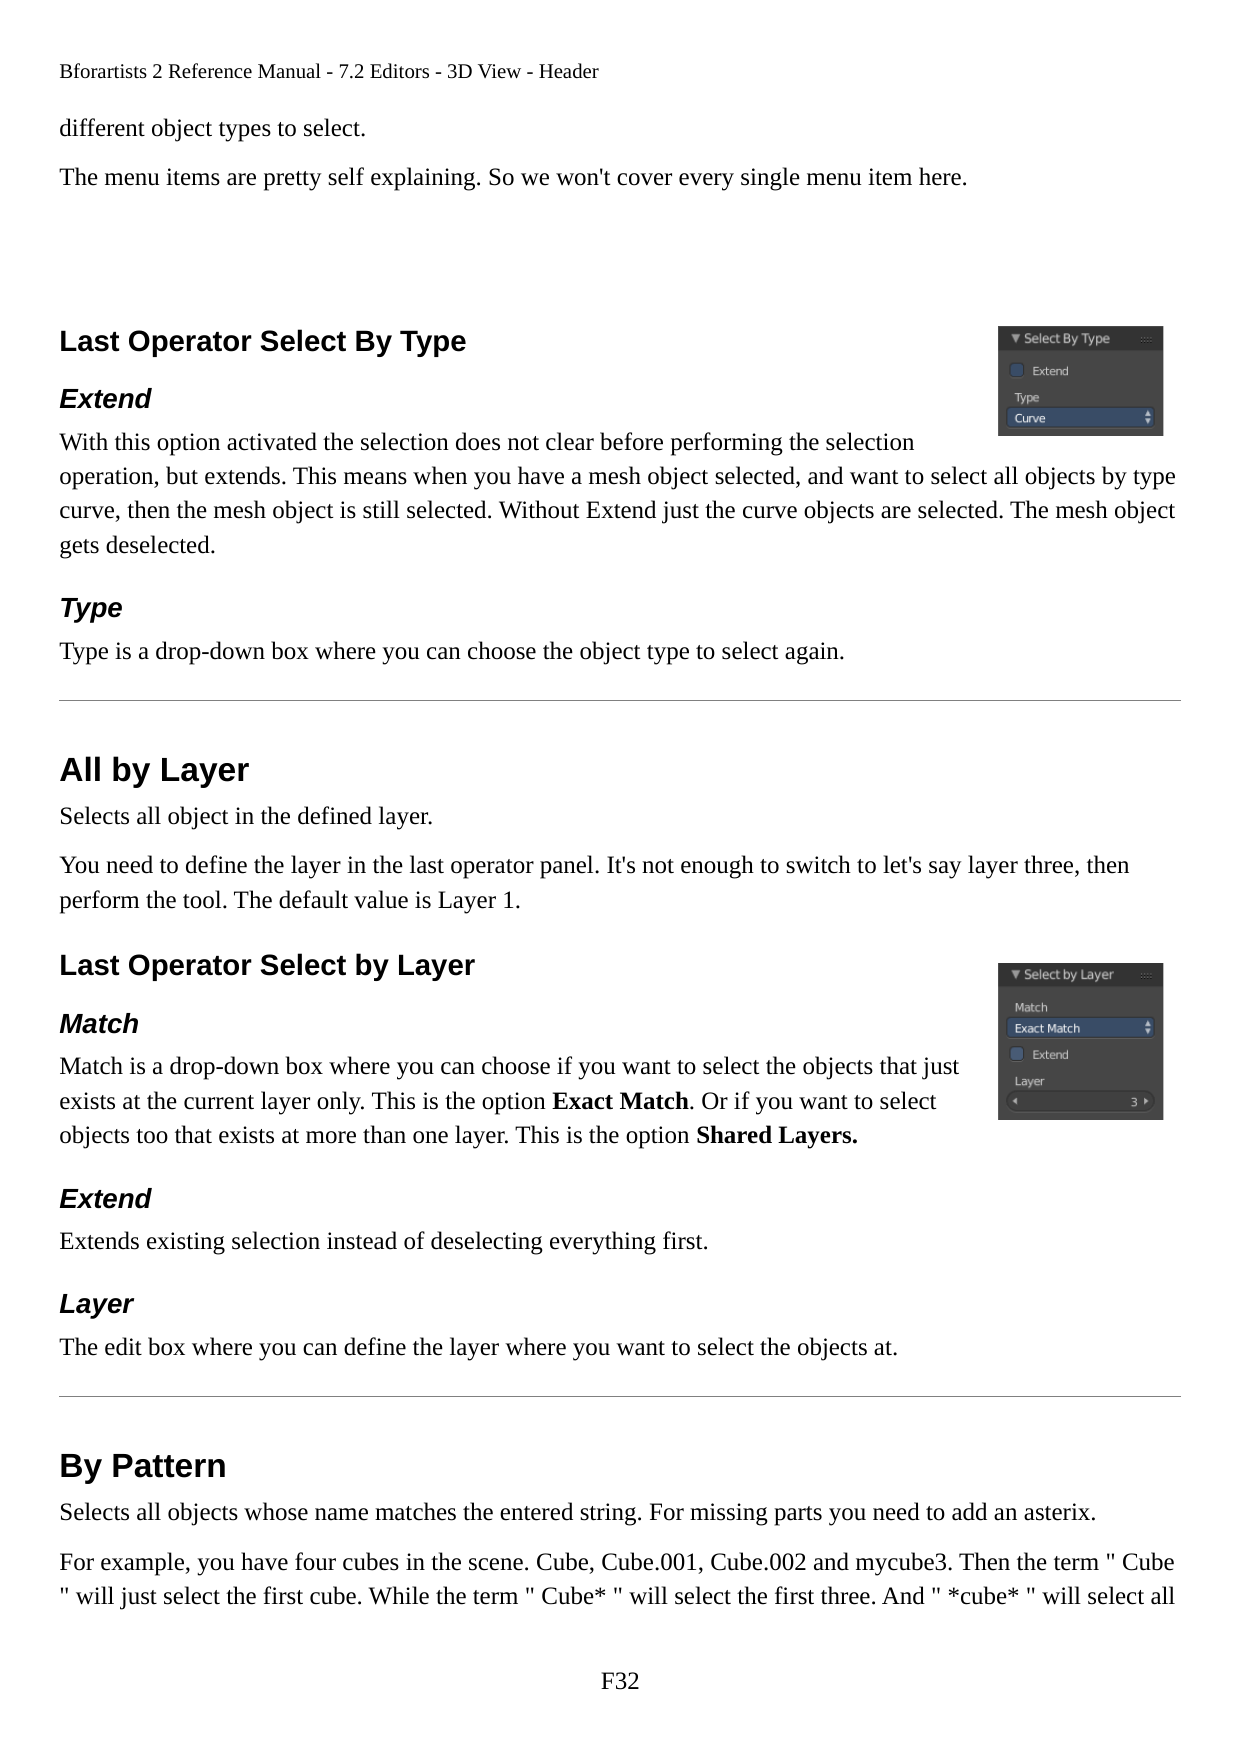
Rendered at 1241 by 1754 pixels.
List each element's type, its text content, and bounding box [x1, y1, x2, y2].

subtitle [1164, 382, 1181, 414]
subtitle Layer [59, 1288, 1181, 1320]
text For example, you have four cubes in the scene. Cube, Cube.001, Cube.002 and mycube3. Then the term " Cube " will just select the first cube. While the term " Cube* " will select the first three. And " *cube* " will select all [59, 1547, 1181, 1610]
text Extends existing selection instead of deselecting everything first. [59, 1226, 1181, 1255]
picture [998, 326, 1164, 436]
subtitle All by Layer [59, 750, 1181, 789]
text Selects all objects whose name matches the entered string. For missing parts you need to add an asterix. [59, 1497, 1181, 1526]
text different object types to select. [59, 113, 1181, 141]
text Selects all object in the defined layer. [59, 801, 1181, 830]
subtitle Type [59, 592, 1181, 623]
text Match is a drop-down box where you can choose if you want to select the objects that just exists at the current layer only. This is the option Exact Match. Or if you want to select objects too that exists at more than one layer. This is the option Shared Layers. [59, 1051, 1181, 1149]
subtitle By Pattern [59, 1446, 1181, 1485]
subtitle Match [59, 1007, 998, 1039]
subtitle Extend [59, 1182, 1181, 1214]
text You need to define the layer in the last operator panel. It's not enough to switch to let's say layer three, then perform the tool. The default value is Layer 1. [59, 850, 1181, 913]
subtitle Last Operator Select by Layer [59, 948, 1181, 982]
picture [998, 963, 1164, 1120]
text Type is a drop-down box where you can choose the object type to select again. [59, 636, 1181, 665]
subtitle [1164, 1007, 1181, 1039]
subtitle Extend [59, 382, 998, 414]
text The menu items are pretty self explaining. So we won't cover every single menu item here. [59, 162, 1181, 190]
text With this option activated the selection does not clear before performing the selection operation, but extends. This means when you have a mesh object selected, and want to select all objects by type curve, then the mesh object is still selected. Without Extend just the curve objects are selected. The mesh object gets deselected. [59, 427, 1181, 559]
text The edit box where you can define the layer where you want to select the objects at. [59, 1332, 1181, 1361]
subtitle Last Operator Select By Type [59, 323, 1181, 357]
